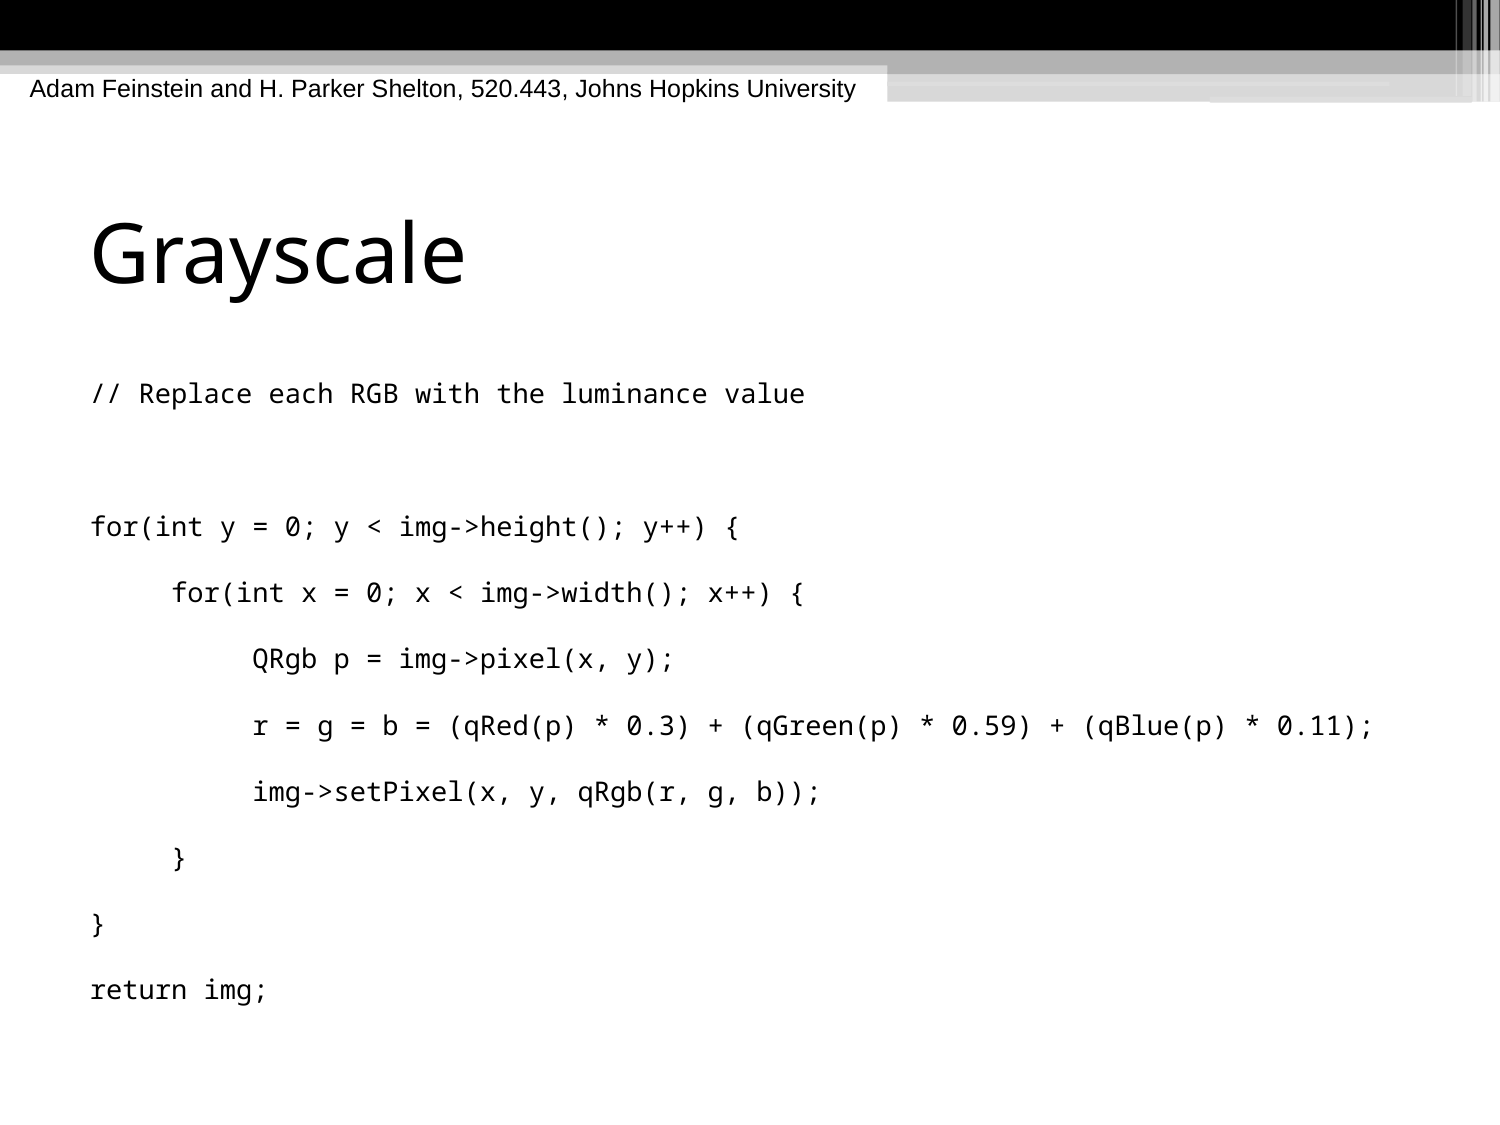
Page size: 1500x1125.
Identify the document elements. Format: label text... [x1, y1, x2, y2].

title Grayscale [75, 187, 1425, 363]
list // Replace each RGB with the luminance value for(int y = 0; y < img->height(); y++) { for(int x = 0; x < img->width(); x++) { QRgb p = img->pixel(x, y); r = g = b = (qRed(p) * 0.3) + (qGreen(p) * 0.59) + (qBlue(p) * 0.11); img->setPixel(x, y, qRgb(r, g, b)); } } return img; [75, 367, 1425, 1125]
text_box Adam Feinstein and H. Parker Shelton, 520.443, Johns Hopkins University [0, 67, 888, 110]
